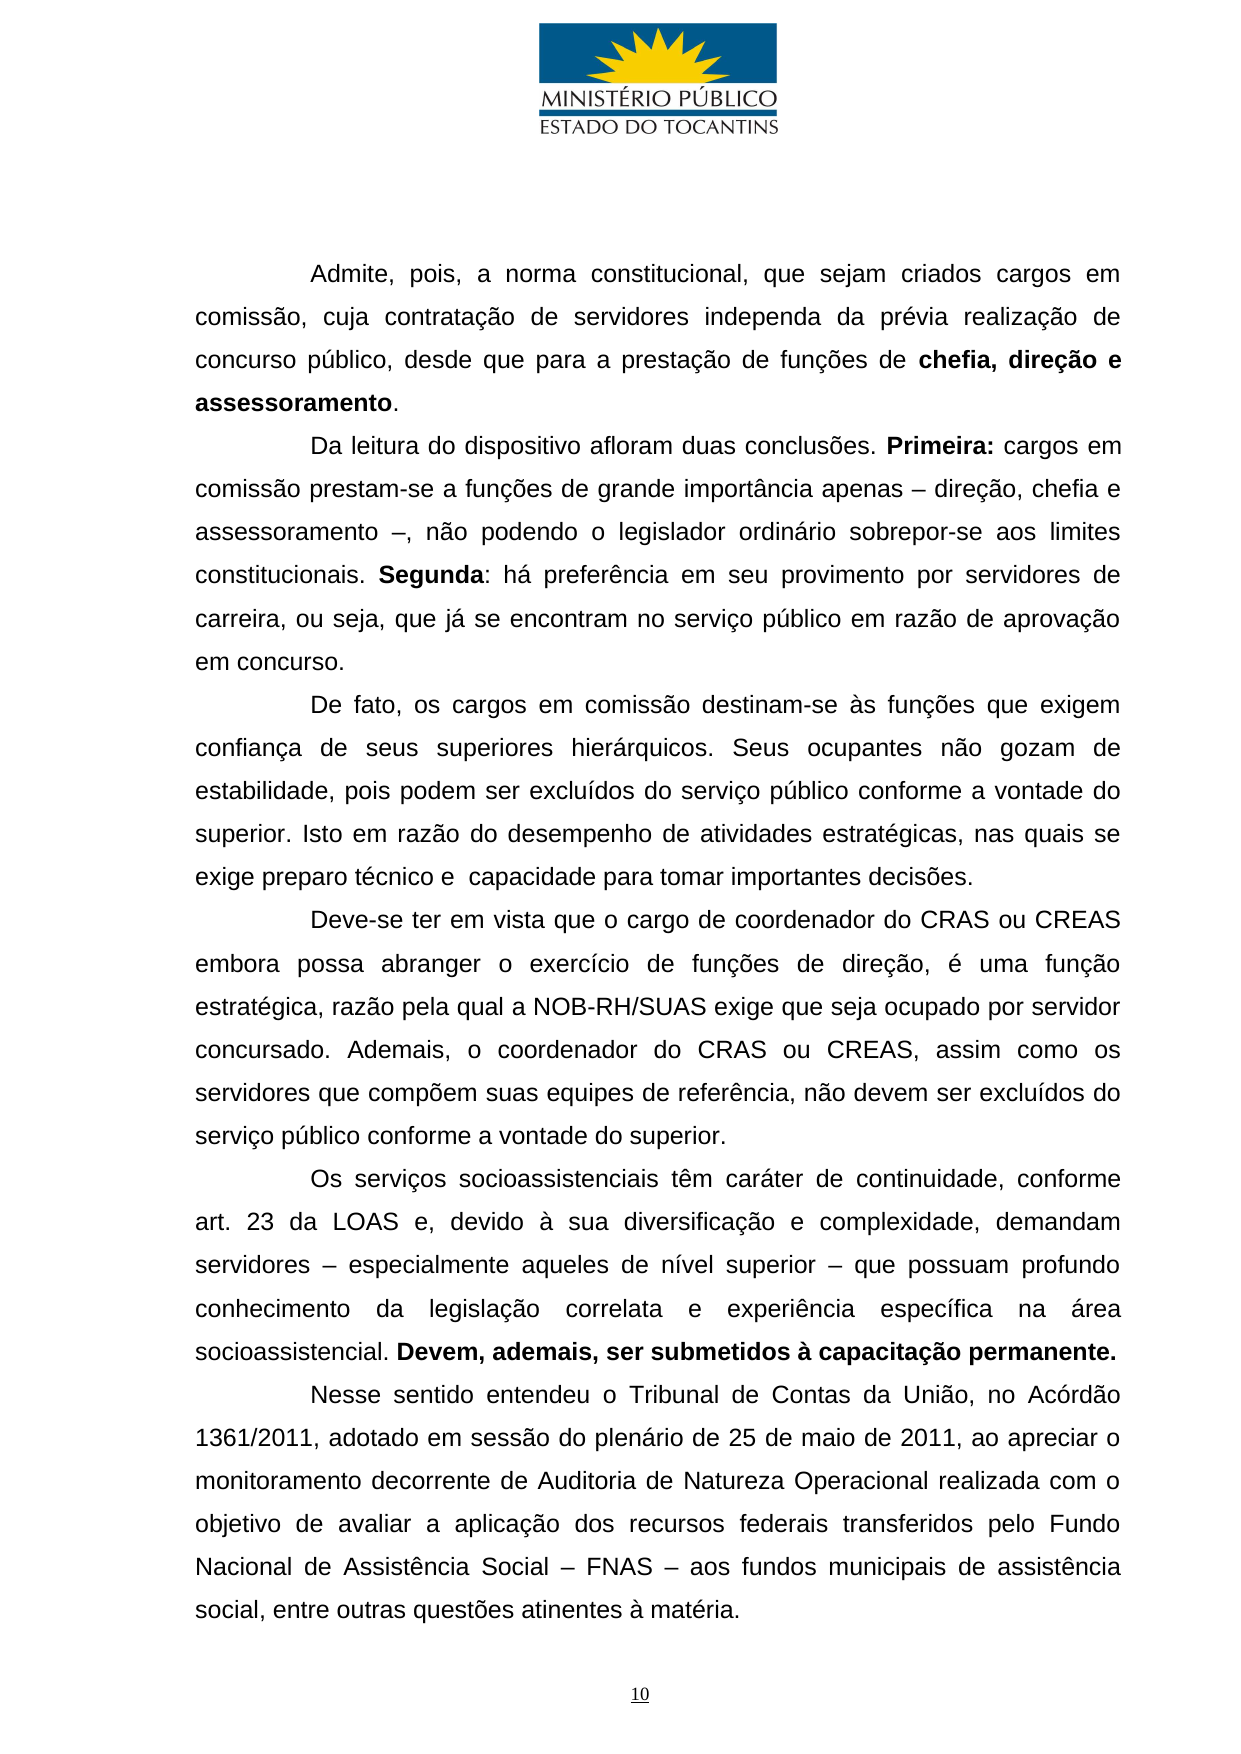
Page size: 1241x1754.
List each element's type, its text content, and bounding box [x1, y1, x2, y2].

text Os serviços socioassistenciais têm caráter de continuidade, conforme art. 23 da LOAS e, devido à sua diversificação e complexidade, demandam servidores – especialmente aqueles de nível superior – que possuam profundo conhecimento da legislação correlata e experiência específica na área socioassistencial. Devem, ademais, ser submetidos à capacitação permanente. [195, 1164, 1122, 1365]
text Admite, pois, a norma constitucional, que sejam criados cargos em comissão, cuja contratação de servidores independa da prévia realização de concurso público, desde que para a prestação de funções de chefia, direção e assessoramento. [195, 258, 1122, 417]
text Nesse sentido entendeu o Tribunal de Contas da União, no Acórdão 1361/2011, adotado em sessão do plenário de 25 de maio de 2011, ao apreciar o monitoramento decorrente de Auditoria de Natureza Operacional realizada com o objetivo de avaliar a aplicação dos recursos federais transferidos pelo Fundo Nacional de Assistência Social – FNAS – aos fundos municipais de assistência social, entre outras questões atinentes à matéria. [195, 1380, 1122, 1624]
text De fato, os cargos em comissão destinam-se às funções que exigem confiança de seus superiores hierárquicos. Seus ocupantes não gozam de estabilidade, pois podem ser excluídos do serviço público conforme a vontade do superior. Isto em razão do desempenho de atividades estratégicas, nas quais se exige preparo técnico e capacidade para tomar importantes decisões. [195, 690, 1122, 891]
text Deve-se ter em vista que o cargo de coordenador do CRAS ou CREAS embora possa abranger o exercício de funções de direção, é uma função estratégica, razão pela qual a NOB-RH/SUAS exige que seja ocupado por servidor concursado. Ademais, o coordenador do CRAS ou CREAS, assim como os servidores que compõem suas equipes de referência, não devem ser excluídos do serviço público conforme a vontade do superior. [195, 905, 1122, 1150]
picture [539, 23, 779, 134]
text Da leitura do dispositivo afloram duas conclusões. Primeira: cargos em comissão prestam-se a funções de grande importância apenas – direção, chefia e assessoramento –, não podendo o legislador ordinário sobrepor-se aos limites constitucionais. Segunda: há preferência em seu provimento por servidores de carreira, ou seja, que já se encontram no serviço público em razão de aprovação em concurso. [195, 431, 1122, 675]
